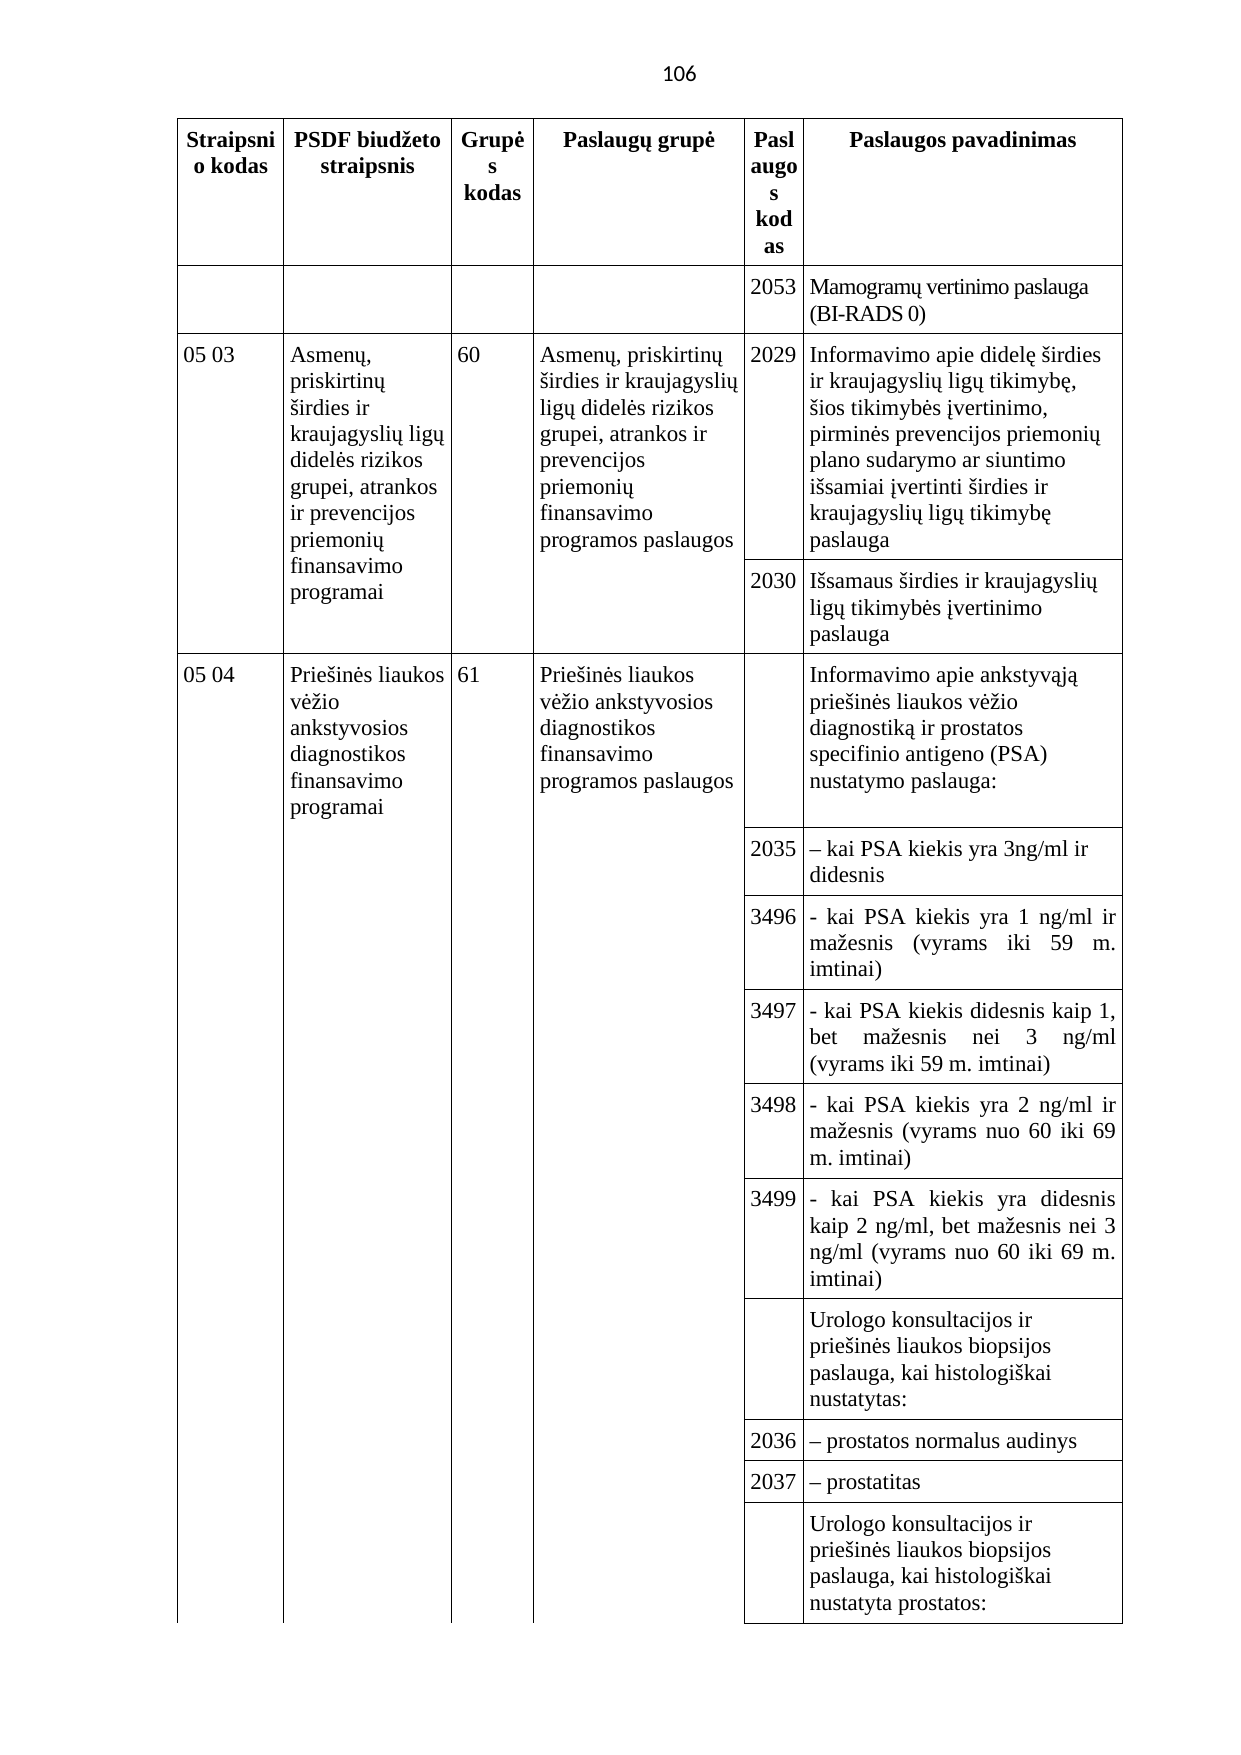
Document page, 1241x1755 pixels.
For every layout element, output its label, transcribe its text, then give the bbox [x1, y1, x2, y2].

table_cell 3496 [745, 896, 803, 989]
table_cell Asmenų, priskirtinų širdies ir kraujagyslių ligų didelės rizikos grupei, atrankos ir prevencijos priemonių finansavimo programos paslaugos [534, 334, 744, 653]
table_cell [745, 1299, 803, 1419]
table_cell – prostatos normalus audinys [804, 1420, 1122, 1460]
table_cell 2053 [745, 266, 803, 333]
table_cell [452, 895, 533, 989]
table_cell 2030 [745, 560, 803, 653]
table_header PSDF biudžeto straipsnis [284, 119, 451, 265]
table_cell [452, 1419, 533, 1460]
table_cell - kai PSA kiekis didesnis kaip 1, bet mažesnis nei 3 ng/ml (vyrams iki 59 m. imtinai) [804, 990, 1122, 1083]
table_cell [178, 1460, 283, 1502]
table_cell [452, 989, 533, 1083]
table_cell 05 04 [178, 654, 283, 695]
table_cell [284, 1178, 451, 1298]
table_cell [534, 1083, 744, 1177]
table_cell [534, 827, 744, 894]
table_cell [534, 989, 744, 1083]
table_cell [534, 1419, 744, 1460]
table_cell 2029 [745, 334, 803, 559]
table_cell [452, 1083, 533, 1177]
table_cell [178, 1419, 283, 1460]
table_cell 3499 [745, 1179, 803, 1298]
table_cell [534, 1460, 744, 1502]
table_cell Informavimo apie didelę širdies ir kraujagyslių ligų tikimybę, šios tikimybės įvertinimo, pirminės prevencijos priemonių plano sudarymo ar siuntimo išsamiai įvertinti širdies ir kraujagyslių ligų tikimybę paslauga [804, 334, 1122, 559]
table_cell [178, 895, 283, 989]
table_cell [178, 266, 283, 333]
table_cell [178, 695, 283, 827]
table_cell [284, 989, 451, 1083]
table_cell [452, 1460, 533, 1502]
table_cell 61 [452, 654, 533, 695]
table_cell 2036 [745, 1420, 803, 1460]
table_cell [178, 1178, 283, 1298]
table_cell [745, 1503, 803, 1622]
table_cell [534, 895, 744, 989]
table_cell [178, 1298, 283, 1419]
table_cell Urologo konsultacijos ir priešinės liaukos biopsijos paslauga, kai histologiškai nustatytas: [804, 1299, 1122, 1419]
table_cell [284, 1419, 451, 1460]
table_cell [284, 827, 451, 894]
table_cell [178, 827, 283, 894]
table_cell [534, 1298, 744, 1419]
table_cell Priešinės liaukos vėžio ankstyvosios diagnostikos finansavimo programai [284, 654, 451, 827]
table_cell [178, 559, 283, 653]
table_cell [452, 827, 533, 894]
table_cell [452, 695, 533, 827]
table_cell Urologo konsultacijos ir priešinės liaukos biopsijos paslauga, kai histologiškai nustatyta prostatos: [804, 1503, 1122, 1622]
table_cell Priešinės liaukos vėžio ankstyvosios diagnostikos finansavimo programos paslaugos [534, 654, 744, 827]
table_cell 2035 [745, 828, 803, 894]
table_cell [534, 1178, 744, 1298]
table_cell [745, 654, 803, 827]
table_cell 60 [452, 334, 533, 559]
table_cell - kai PSA kiekis yra 2 ng/ml ir mažesnis (vyrams nuo 60 iki 69 m. imtinai) [804, 1084, 1122, 1177]
table_header Paslaugų grupė [534, 119, 744, 265]
table_header Paslaugos kodas [745, 119, 803, 265]
table_cell 3497 [745, 990, 803, 1083]
table_header Grupės kodas [452, 119, 533, 265]
table_cell [178, 989, 283, 1083]
table_cell [284, 1502, 451, 1622]
table_header Straipsnio kodas [178, 119, 283, 265]
table_cell [284, 895, 451, 989]
table_cell [284, 1083, 451, 1177]
table_cell – prostatitas [804, 1461, 1122, 1502]
table_cell [178, 1083, 283, 1177]
table_cell Asmenų, priskirtinų širdies ir kraujagyslių ligų didelės rizikos grupei, atrankos ir prevencijos priemonių finansavimo programai [284, 334, 451, 653]
table_cell 05 03 [178, 334, 283, 559]
table_cell [178, 1502, 283, 1622]
table_cell 2037 [745, 1461, 803, 1502]
table_cell [452, 1178, 533, 1298]
table_cell Mamogramų vertinimo paslauga (BI-RADS 0) [804, 266, 1122, 333]
table_cell – kai PSA kiekis yra 3ng/ml ir didesnis [804, 828, 1122, 894]
table_cell 3498 [745, 1084, 803, 1177]
table_cell [284, 1460, 451, 1502]
table_cell [452, 266, 533, 333]
table_cell [284, 1298, 451, 1419]
table_cell - kai PSA kiekis yra 1 ng/ml ir mažesnis (vyrams iki 59 m. imtinai) [804, 896, 1122, 989]
table_cell [452, 1502, 533, 1622]
table_header Paslaugos pavadinimas [804, 119, 1122, 265]
table_cell [534, 266, 744, 333]
table_cell Informavimo apie ankstyvąją priešinės liaukos vėžio diagnostiką ir prostatos specifinio antigeno (PSA) nustatymo paslauga: [804, 654, 1122, 827]
table_cell [284, 266, 451, 333]
table_cell - kai PSA kiekis yra didesnis kaip 2 ng/ml, bet mažesnis nei 3 ng/ml (vyrams nuo 60 iki 69 m. imtinai) [804, 1179, 1122, 1298]
table_cell [534, 1502, 744, 1622]
table_cell [452, 1298, 533, 1419]
table_cell [452, 559, 533, 653]
table_cell Išsamaus širdies ir kraujagyslių ligų tikimybės įvertinimo paslauga [804, 560, 1122, 653]
